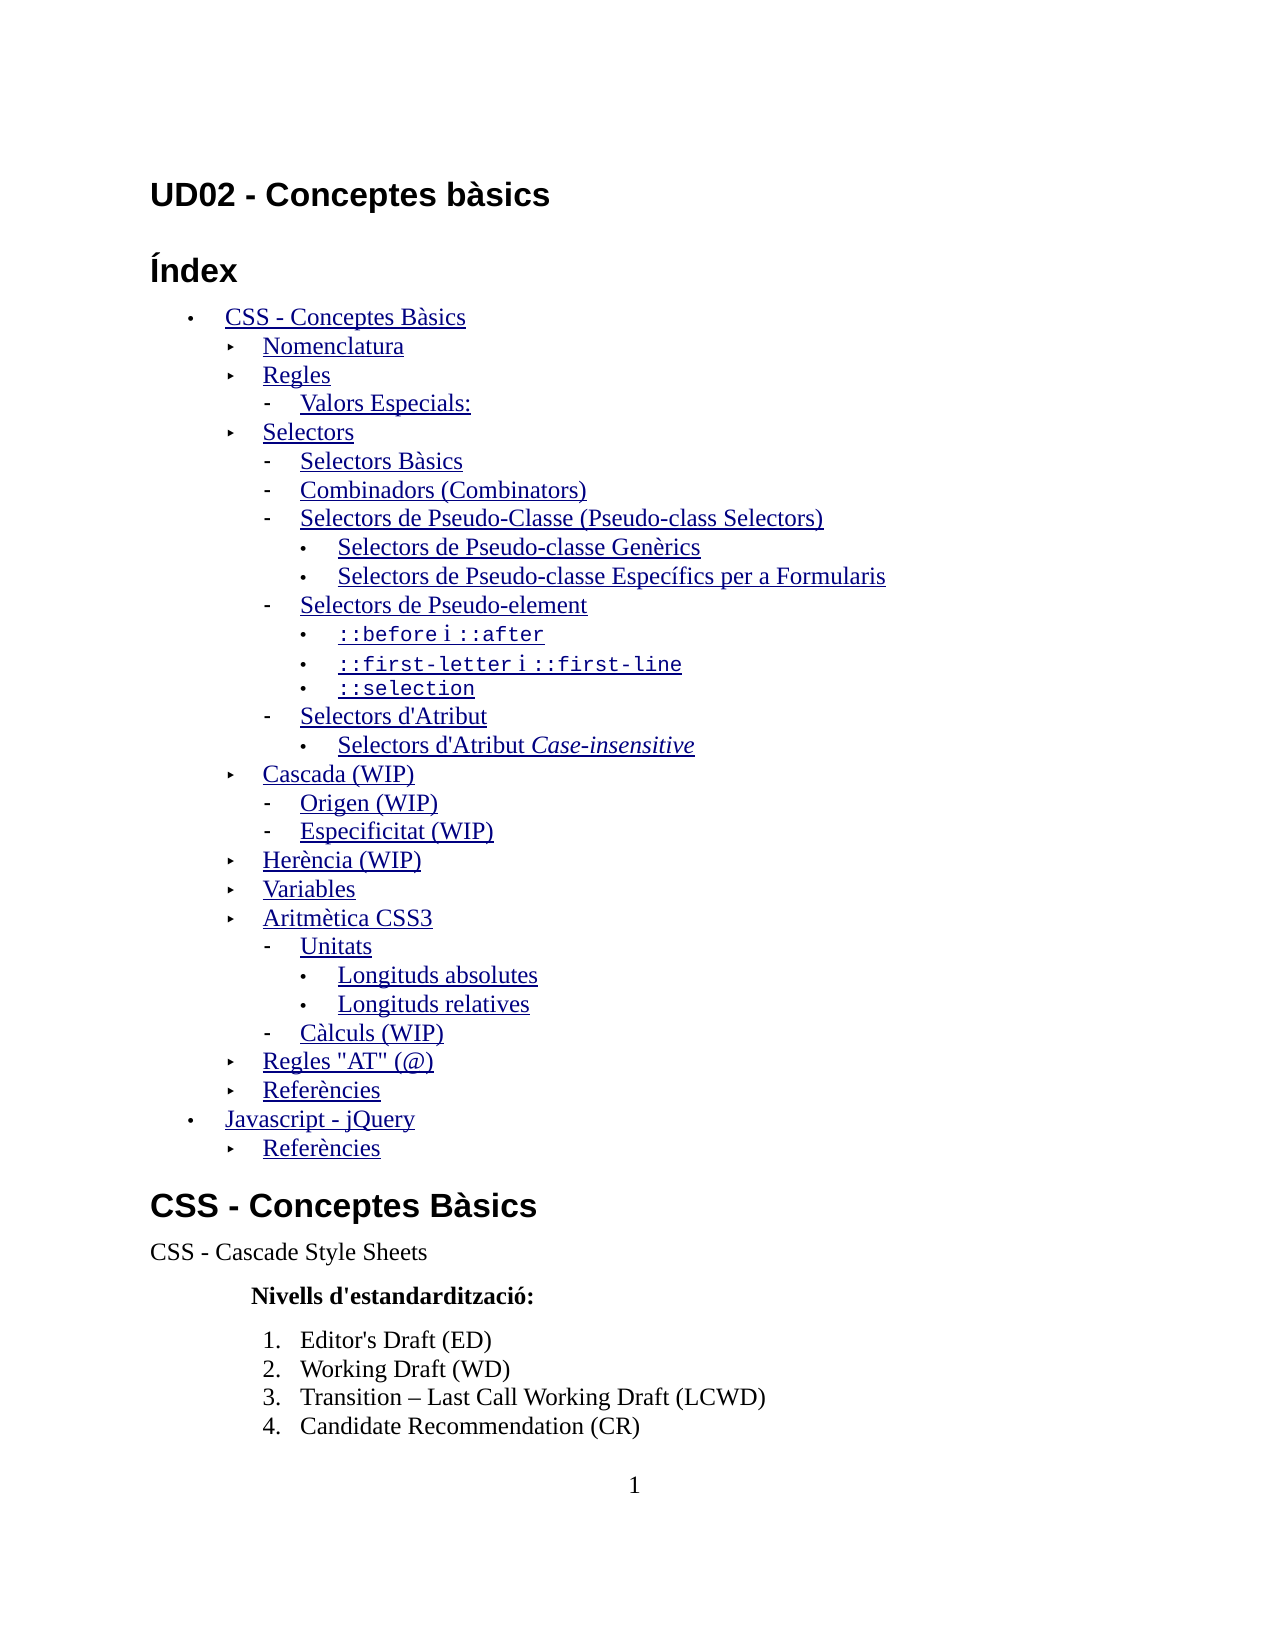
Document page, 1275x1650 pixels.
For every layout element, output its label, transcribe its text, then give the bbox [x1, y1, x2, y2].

list Cascada (WIP) [225, 759, 1125, 788]
list Variables [225, 874, 1125, 903]
list CSS - Conceptes Bàsics [187, 302, 1125, 331]
list Referències [225, 1133, 1125, 1161]
list Selectors de Pseudo-classe Específics per a Formularis [300, 561, 1125, 590]
list Selectors de Pseudo-classe Genèrics [300, 532, 1125, 561]
list ::first-letter i ::first-line [300, 648, 1125, 678]
list Selectors Bàsics [262, 446, 1125, 475]
list Referències [225, 1075, 1125, 1104]
list Herència (WIP) [225, 845, 1125, 874]
list Working Draft (WD) [262, 1354, 1125, 1382]
list Càlculs (WIP) [262, 1018, 1125, 1046]
list Longituds absolutes [300, 960, 1125, 989]
list Unitats [262, 931, 1125, 960]
list ::selection [300, 678, 1125, 701]
list Javascript - jQuery [187, 1104, 1125, 1133]
list Valors Especials: [262, 388, 1125, 417]
list Regles "AT" (@) [225, 1046, 1125, 1075]
text CSS - Cascade Style Sheets [150, 1237, 1125, 1266]
list Origen (WIP) [262, 788, 1125, 816]
list Transition – Last Call Working Draft (LCWD) [262, 1382, 1125, 1411]
list Nomenclatura [225, 331, 1125, 360]
list Selectors d'Atribut [262, 701, 1125, 730]
list Selectors d'Atribut Case-insensitive [300, 730, 1125, 759]
subtitle UD02 - Conceptes bàsics [150, 175, 1125, 214]
list Selectors de Pseudo-element [262, 590, 1125, 618]
subtitle Índex [150, 251, 1125, 290]
list Aritmètica CSS3 [225, 903, 1125, 931]
list Candidate Recommendation (CR) [262, 1411, 1125, 1440]
text 📌 Nivells d'estandardització: [225, 1281, 1125, 1310]
list Especificitat (WIP) [262, 816, 1125, 845]
subtitle CSS - Conceptes Bàsics [150, 1186, 1125, 1225]
list Longituds relatives [300, 989, 1125, 1018]
list ::before i ::after [300, 618, 1125, 648]
list Selectors de Pseudo-Classe (Pseudo-class Selectors) [262, 503, 1125, 532]
list Editor's Draft (ED) [262, 1325, 1125, 1354]
list Selectors [225, 417, 1125, 446]
list Combinadors (Combinators) [262, 475, 1125, 503]
list Regles [225, 360, 1125, 388]
